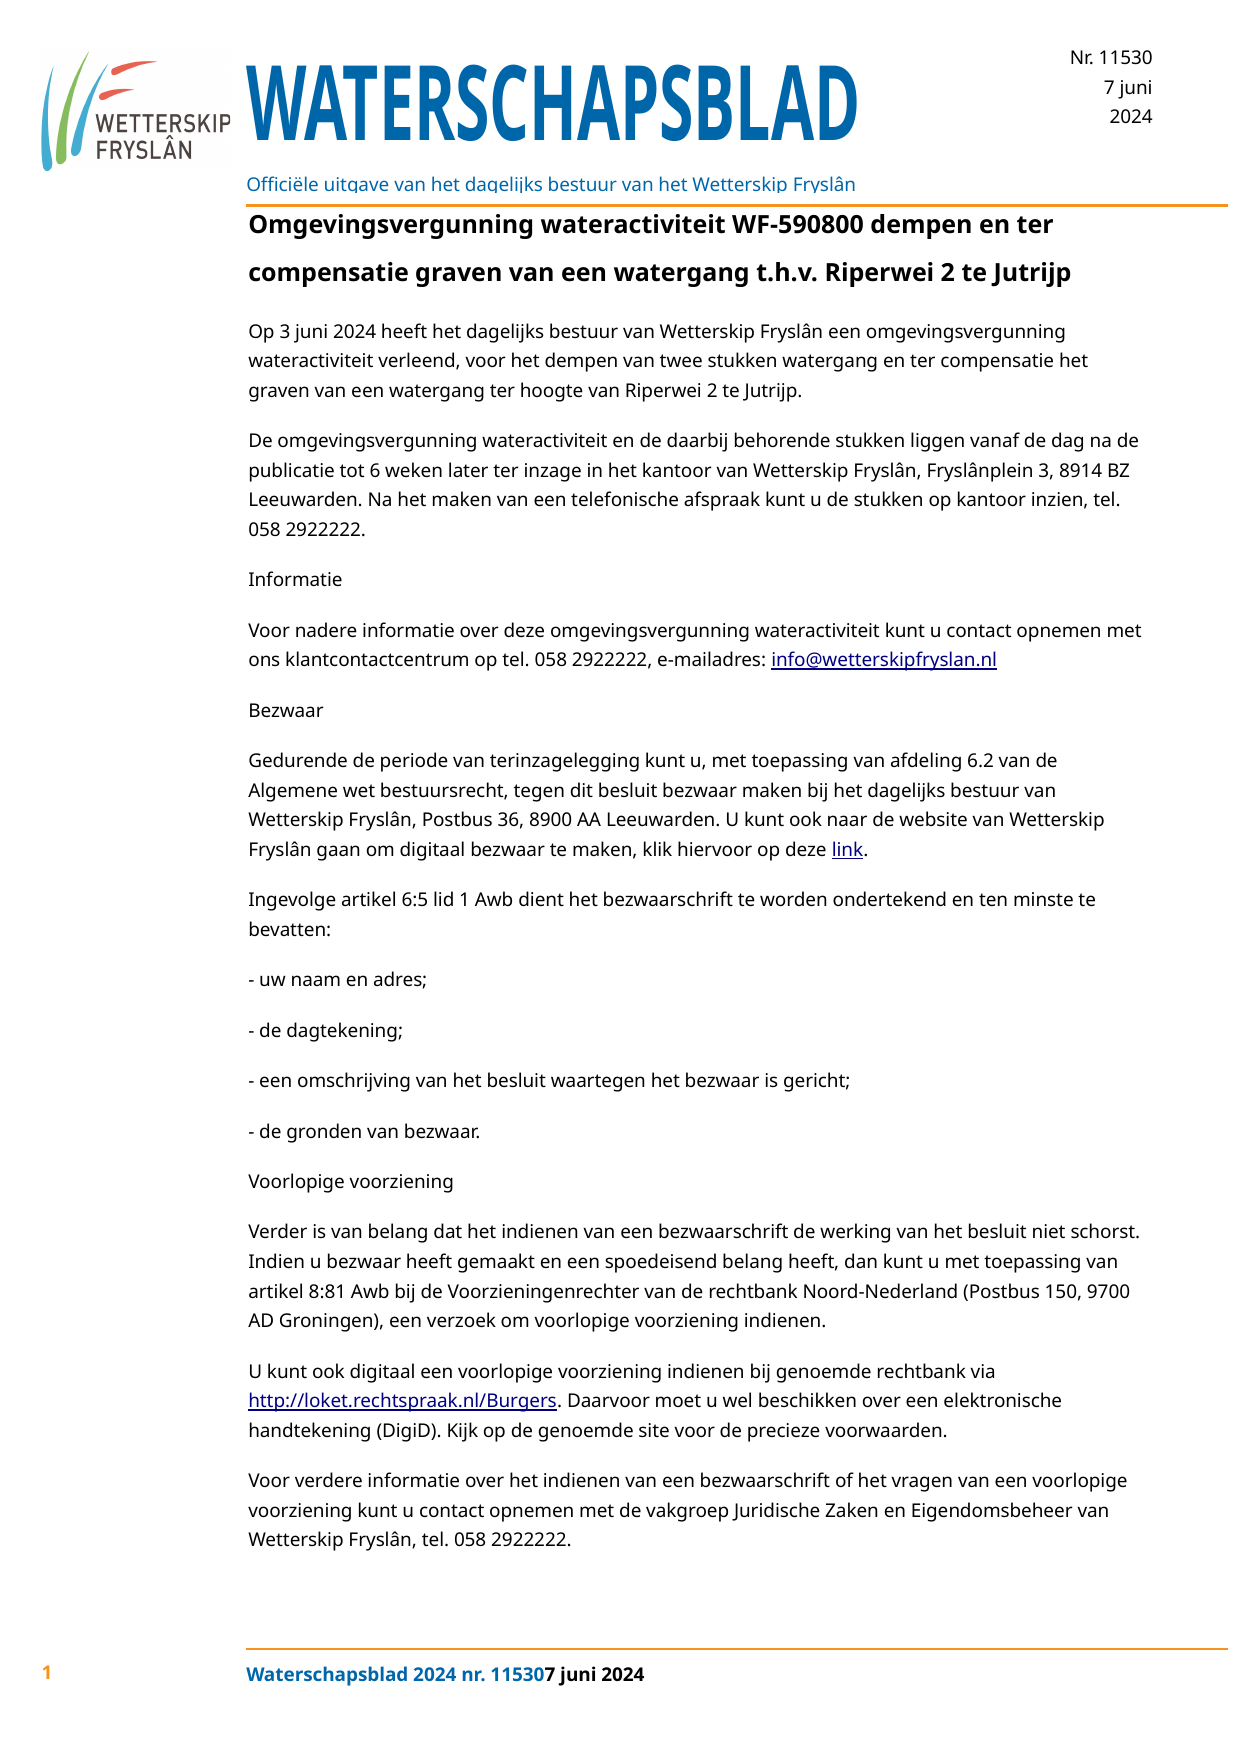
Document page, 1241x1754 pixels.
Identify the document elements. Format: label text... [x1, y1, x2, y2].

text Verder is van belang dat het indienen van een bezwaarschrift de werking van het besluit niet schorst. Indien u bezwaar heeft gemaakt en een spoedeisend belang heeft, dan kunt u met toepassing van artikel 8:81 Awb bij de Voorzieningenrechter van de rechtbank Noord-Nederland (Postbus 150, 9700 AD Groningen), een verzoek om voorlopige voorziening indienen. [248, 1219, 1152, 1333]
text Ingevolge artikel 6:5 lid 1 Awb dient het bezwaarschrift te worden ondertekend en ten minste te bevatten: [248, 887, 1152, 942]
text Voor verdere informatie over het indienen van een bezwaarschrift of het vragen van een voorlopige voorziening kunt u contact opnemen met de vakgroep Juridische Zaken en Eigendomsbeheer van Wetterskip Fryslân, tel. 058 2922222. [248, 1467, 1152, 1552]
text U kunt ook digitaal een voorlopige voorziening indienen bij genoemde rechtbank via http://loket.rechtspraak.nl/Burgers. Daarvoor moet u wel beschikken over een elektronische handtekening (DigiD). Kijk op de genoemde site voor de precieze voorwaarden. [248, 1358, 1152, 1443]
text Omgevingsvergunning wateractiviteit WF-590800 dempen en ter compensatie graven van een watergang t.h.v. Riperwei 2 te Jutrijp [248, 207, 1152, 288]
text - een omschrijving van het besluit waartegen het bezwaar is gericht; [248, 1067, 1152, 1093]
text Op 3 juni 2024 heeft het dagelijks bestuur van Wetterskip Fryslân een omgevingsvergunning wateractiviteit verleend, voor het dempen van twee stukken watergang en ter compensatie het graven van een watergang ter hoogte van Riperwei 2 te Jutrijp. [248, 318, 1152, 403]
text Voorlopige voorziening [248, 1168, 1152, 1194]
text - uw naam en adres; [248, 967, 1152, 992]
text Gedurende de periode van terinzagelegging kunt u, met toepassing van afdeling 6.2 van de Algemene wet bestuursrecht, tegen dit besluit bezwaar maken bij het dagelijks bestuur van Wetterskip Fryslân, Postbus 36, 8900 AA Leeuwarden. U kunt ook naar de website van Wetterskip Fryslân gaan om digitaal bezwaar te maken, klik hiervoor op deze link. [248, 747, 1152, 862]
picture [41, 47, 231, 172]
text - de gronden van bezwaar. [248, 1118, 1152, 1144]
text - de dagtekening; [248, 1017, 1152, 1043]
text Bezwaar [248, 697, 1152, 723]
text Informatie [248, 567, 1152, 592]
text Voor nadere informatie over deze omgevingsvergunning wateractiviteit kunt u contact opnemen met ons klantcontactcentrum op tel. 058 2922222, e-mailadres: info@wetterskipfryslan.nl [248, 617, 1152, 672]
text De omgevingsvergunning wateractiviteit en de daarbij behorende stukken liggen vanaf de dag na de publicatie tot 6 weken later ter inzage in het kantoor van Wetterskip Fryslân, Fryslânplein 3, 8914 BZ Leeuwarden. Na het maken van een telefonische afspraak kunt u de stukken op kantoor inzien, tel. 058 2922222. [248, 427, 1152, 542]
